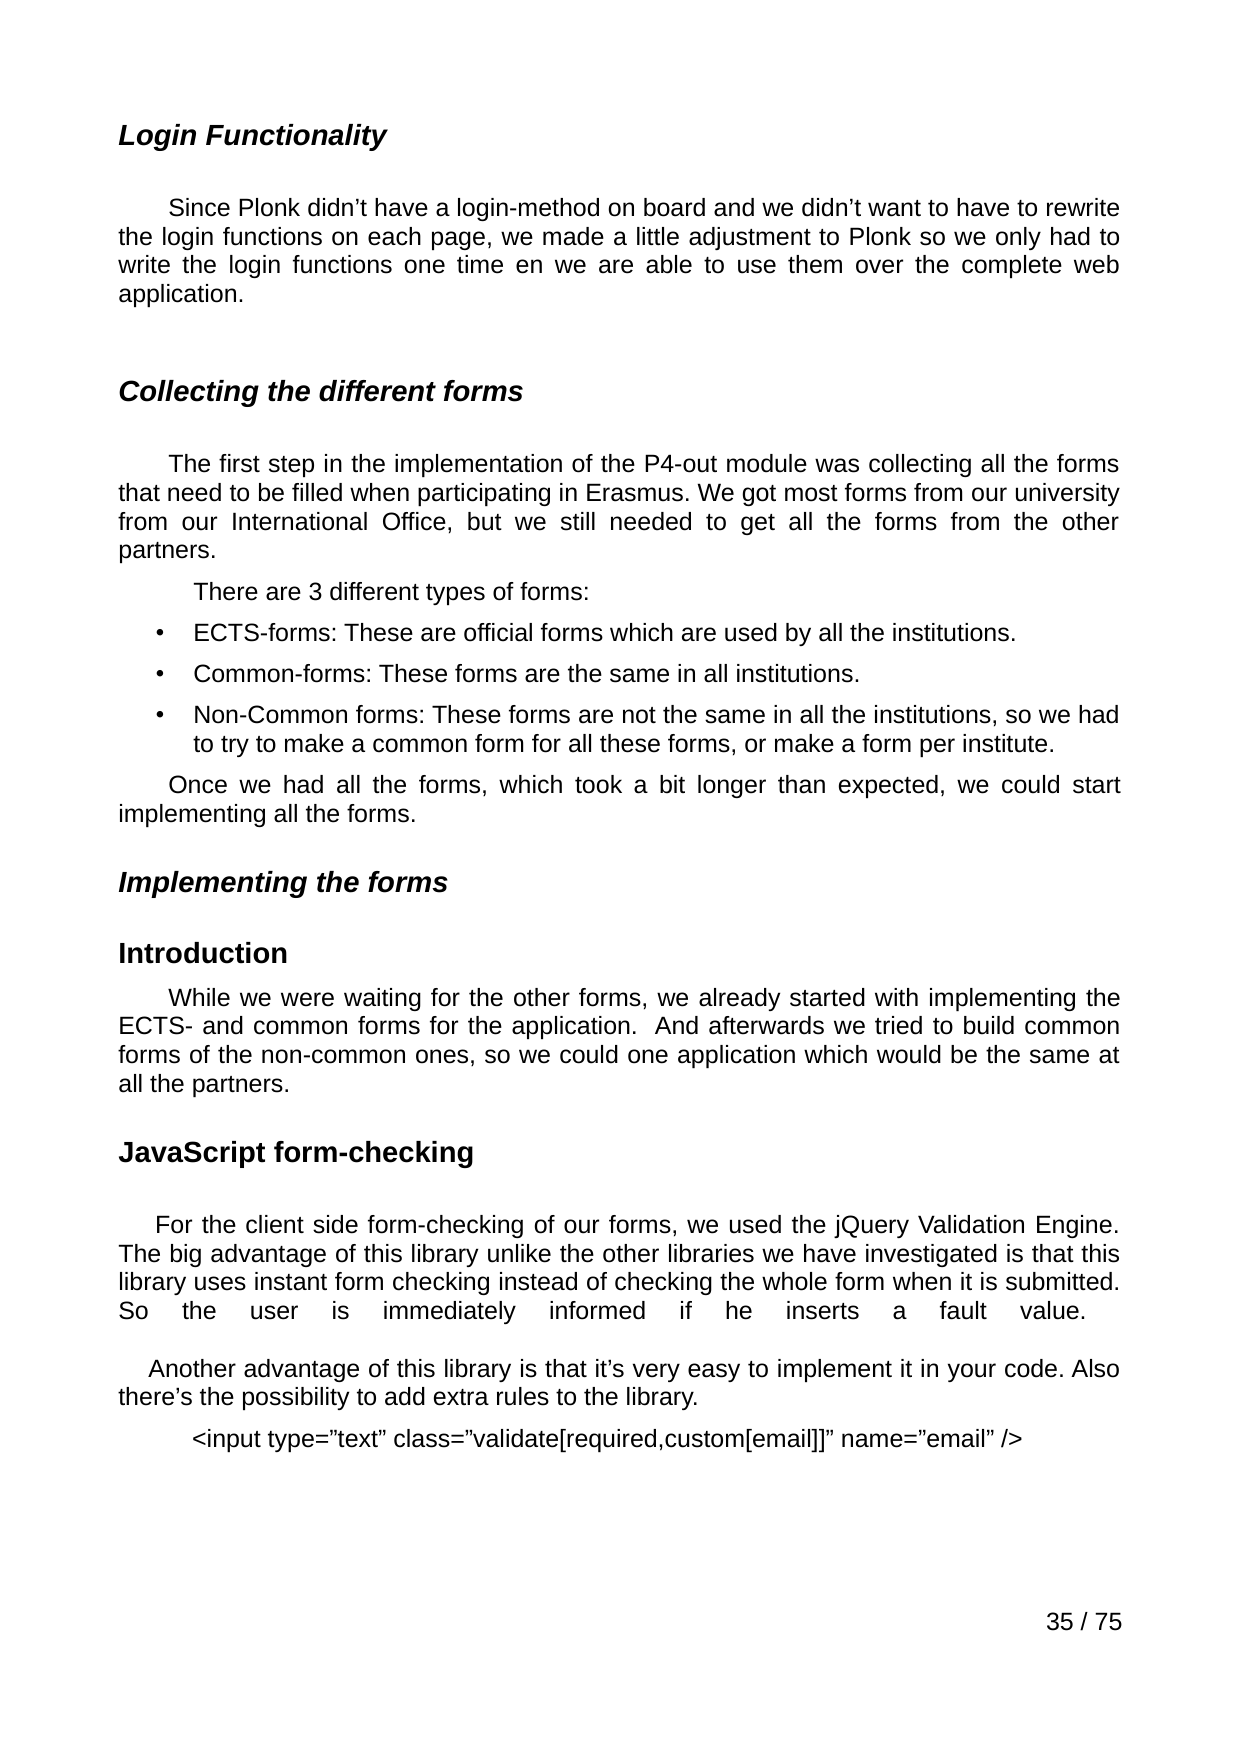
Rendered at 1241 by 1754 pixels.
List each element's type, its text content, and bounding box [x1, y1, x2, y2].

text <input type=”text” class=”validate[required,custom[email]]” name=”email” /> [118, 1424, 1122, 1481]
subtitle Implementing the forms [118, 866, 1122, 899]
list ECTS-forms: These are official forms which are used by all the institutions. [156, 618, 1122, 647]
subtitle Introduction [118, 937, 1122, 970]
subtitle JavaScript form-checking [118, 1135, 1122, 1169]
subtitle Collecting the different forms [118, 374, 1122, 408]
text The first step in the implementation of the P4-out module was collecting all the forms that need to be filled when participating in Erasmus. We got most forms from our university from our International Office, but we still needed to get all the forms from the other partners. [118, 449, 1122, 564]
text For the client side form-checking of our forms, we used the jQuery Validation Engine. The big advantage of this library unlike the other libraries we have investigated is that this library uses instant form checking instead of checking the whole form when it is submitted. So the user is immediately informed if he inserts a fault value. Another advantage of this library is that it’s very easy to implement it in your code. Also there’s the possibility to add extra rules to the library. [118, 1181, 1122, 1411]
text While we were waiting for the other forms, we already started with implementing the ECTS- and common forms for the application. And afterwards we tried to build common forms of the non-common ones, so we could one application which would be the same at all the partners. [118, 983, 1122, 1098]
list There are 3 different types of forms: [156, 576, 1122, 605]
subtitle Login Functionality [118, 118, 1122, 152]
text Since Plonk didn’t have a login-method on board and we didn’t want to have to rewrite the login functions on each page, we made a little adjustment to Plonk so we only had to write the login functions one time en we are able to use them over the complete web application. [118, 193, 1122, 337]
text Once we had all the forms, which took a bit longer than expected, we could start implementing all the forms. [118, 771, 1122, 828]
list Common-forms: These forms are the same in all institutions. [156, 659, 1122, 688]
list Non-Common forms: These forms are not the same in all the institutions, so we had to try to make a common form for all these forms, or make a form per institute. [156, 700, 1122, 758]
